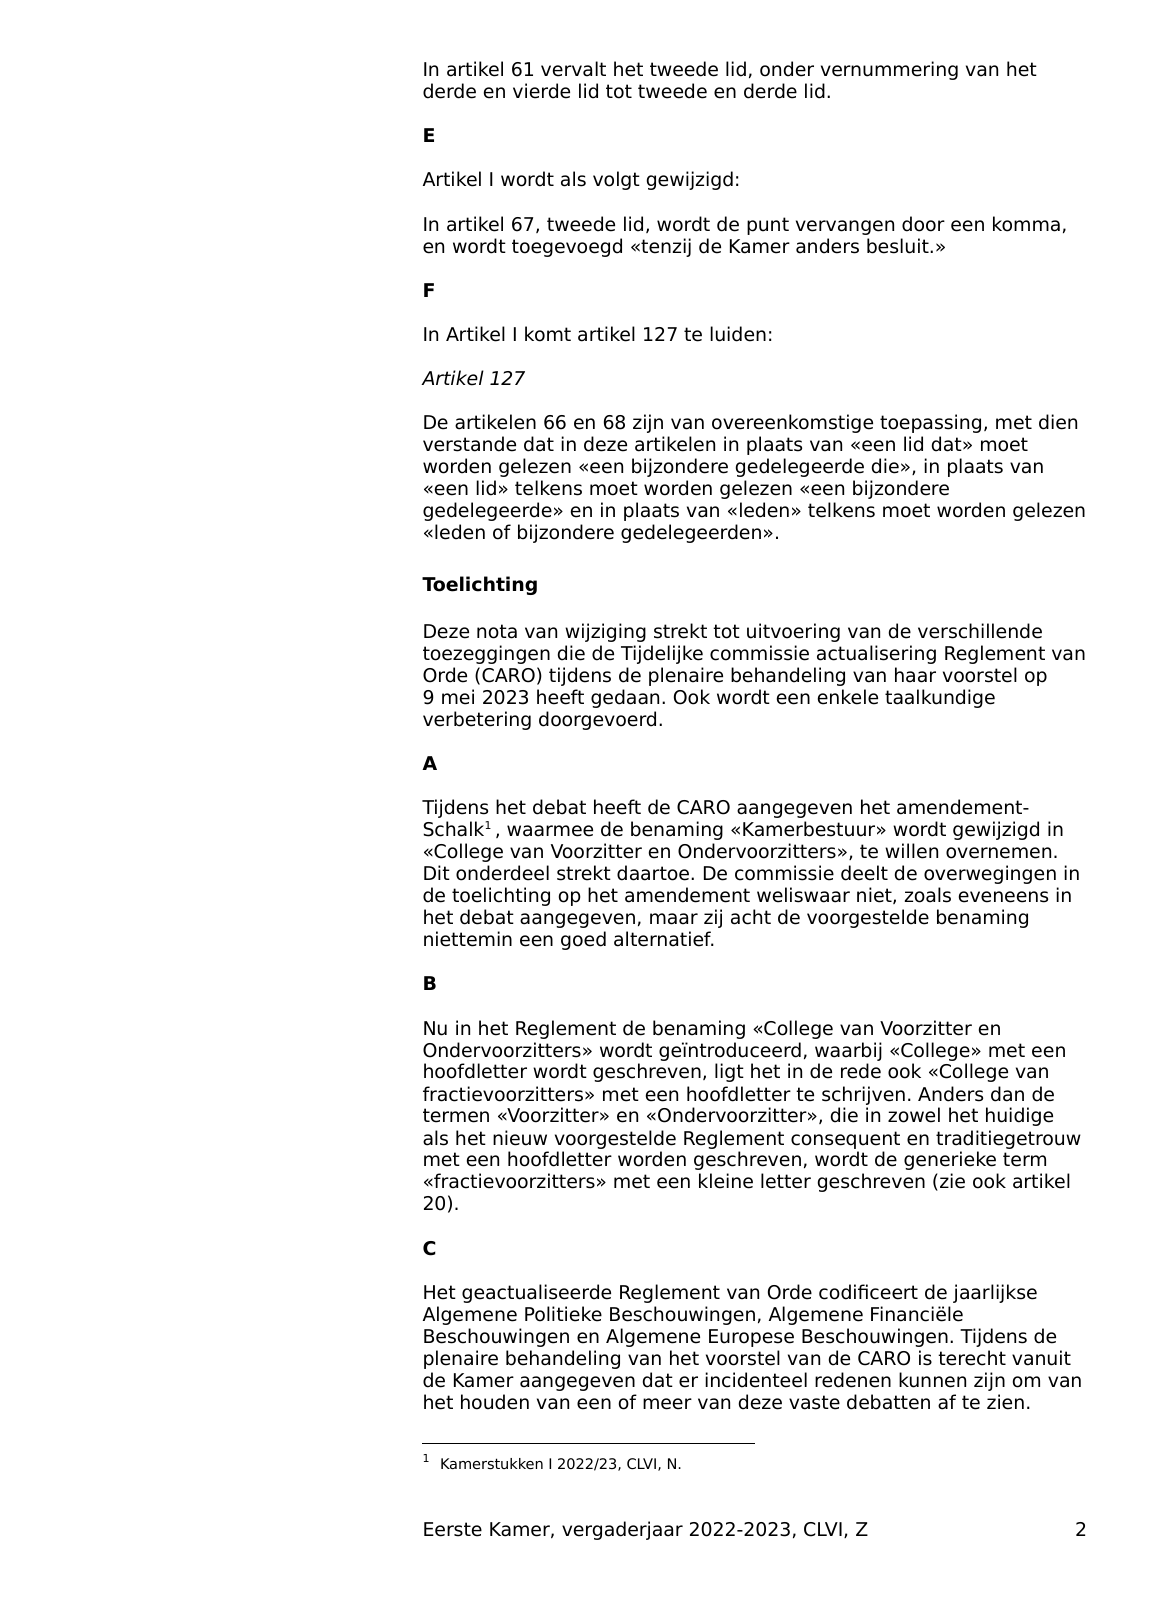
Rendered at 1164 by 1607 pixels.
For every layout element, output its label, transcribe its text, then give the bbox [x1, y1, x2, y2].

subtitle A [422, 753, 1087, 775]
text Tijdens het debat heeft de CARO aangegeven het amendement-Schalk, waarmee de benaming «Kamerbestuur» wordt gewijzigd in «College van Voorzitter en Ondervoorzitters», te willen overnemen. Dit onderdeel strekt daartoe. De commissie deelt de overwegingen in de toelichting op het amendement weliswaar niet, zoals eveneens in het debat aangegeven, maar zij acht de voorgestelde benaming niettemin een goed alternatief. [422, 797, 1087, 951]
text De artikelen 66 en 68 zijn van overeenkomstige toepassing, met dien verstande dat in deze artikelen in plaats van «een lid dat» moet worden gelezen «een bijzondere gedelegeerde die», in plaats van «een lid» telkens moet worden gelezen «een bijzondere gedelegeerde» en in plaats van «leden» telkens moet worden gelezen «leden of bijzondere gedelegeerden». [422, 412, 1087, 544]
subtitle B [422, 973, 1087, 995]
subtitle E [422, 125, 1087, 147]
text Kamerstukken I 2022/23, CLVI, N. [422, 1452, 1087, 1474]
subtitle Toelichting [422, 574, 1087, 596]
text Nu in het Reglement de benaming «College van Voorzitter en Ondervoorzitters» wordt geïntroduceerd, waarbij «College» met een hoofdletter wordt geschreven, ligt het in de rede ook «College van fractievoorzitters» met een hoofdletter te schrijven. Anders dan de termen «Voorzitter» en «Ondervoorzitter», die in zowel het huidige als het nieuw voorgestelde Reglement consequent en traditiegetrouw met een hoofdletter worden geschreven, wordt de generieke term «fractievoorzitters» met een kleine letter geschreven (zie ook artikel 20). [422, 1017, 1087, 1215]
text Artikel I wordt als volgt gewijzigd: [422, 169, 1087, 191]
subtitle F [422, 280, 1087, 302]
text In artikel 61 vervalt het tweede lid, onder vernummering van het derde en vierde lid tot tweede en derde lid. [422, 59, 1087, 103]
text Deze nota van wijziging strekt tot uitvoering van de verschillende toezeggingen die de Tijdelijke commissie actualisering Reglement van Orde (CARO) tijdens de plenaire behandeling van haar voorstel op 9 mei 2023 heeft gedaan. Ook wordt een enkele taalkundige verbetering doorgevoerd. [422, 621, 1087, 731]
subtitle Artikel 127 [422, 368, 1087, 390]
text In Artikel I komt artikel 127 te luiden: [422, 324, 1087, 346]
subtitle C [422, 1237, 1087, 1259]
text Het geactualiseerde Reglement van Orde codificeert de jaarlijkse Algemene Politieke Beschouwingen, Algemene Financiële Beschouwingen en Algemene Europese Beschouwingen. Tijdens de plenaire behandeling van het voorstel van de CARO is terecht vanuit de Kamer aangegeven dat er incidenteel redenen kunnen zijn om van het houden van een of meer van deze vaste debatten af te zien. [422, 1282, 1087, 1413]
text In artikel 67, tweede lid, wordt de punt vervangen door een komma, en wordt toegevoegd «tenzij de Kamer anders besluit.» [422, 213, 1087, 257]
